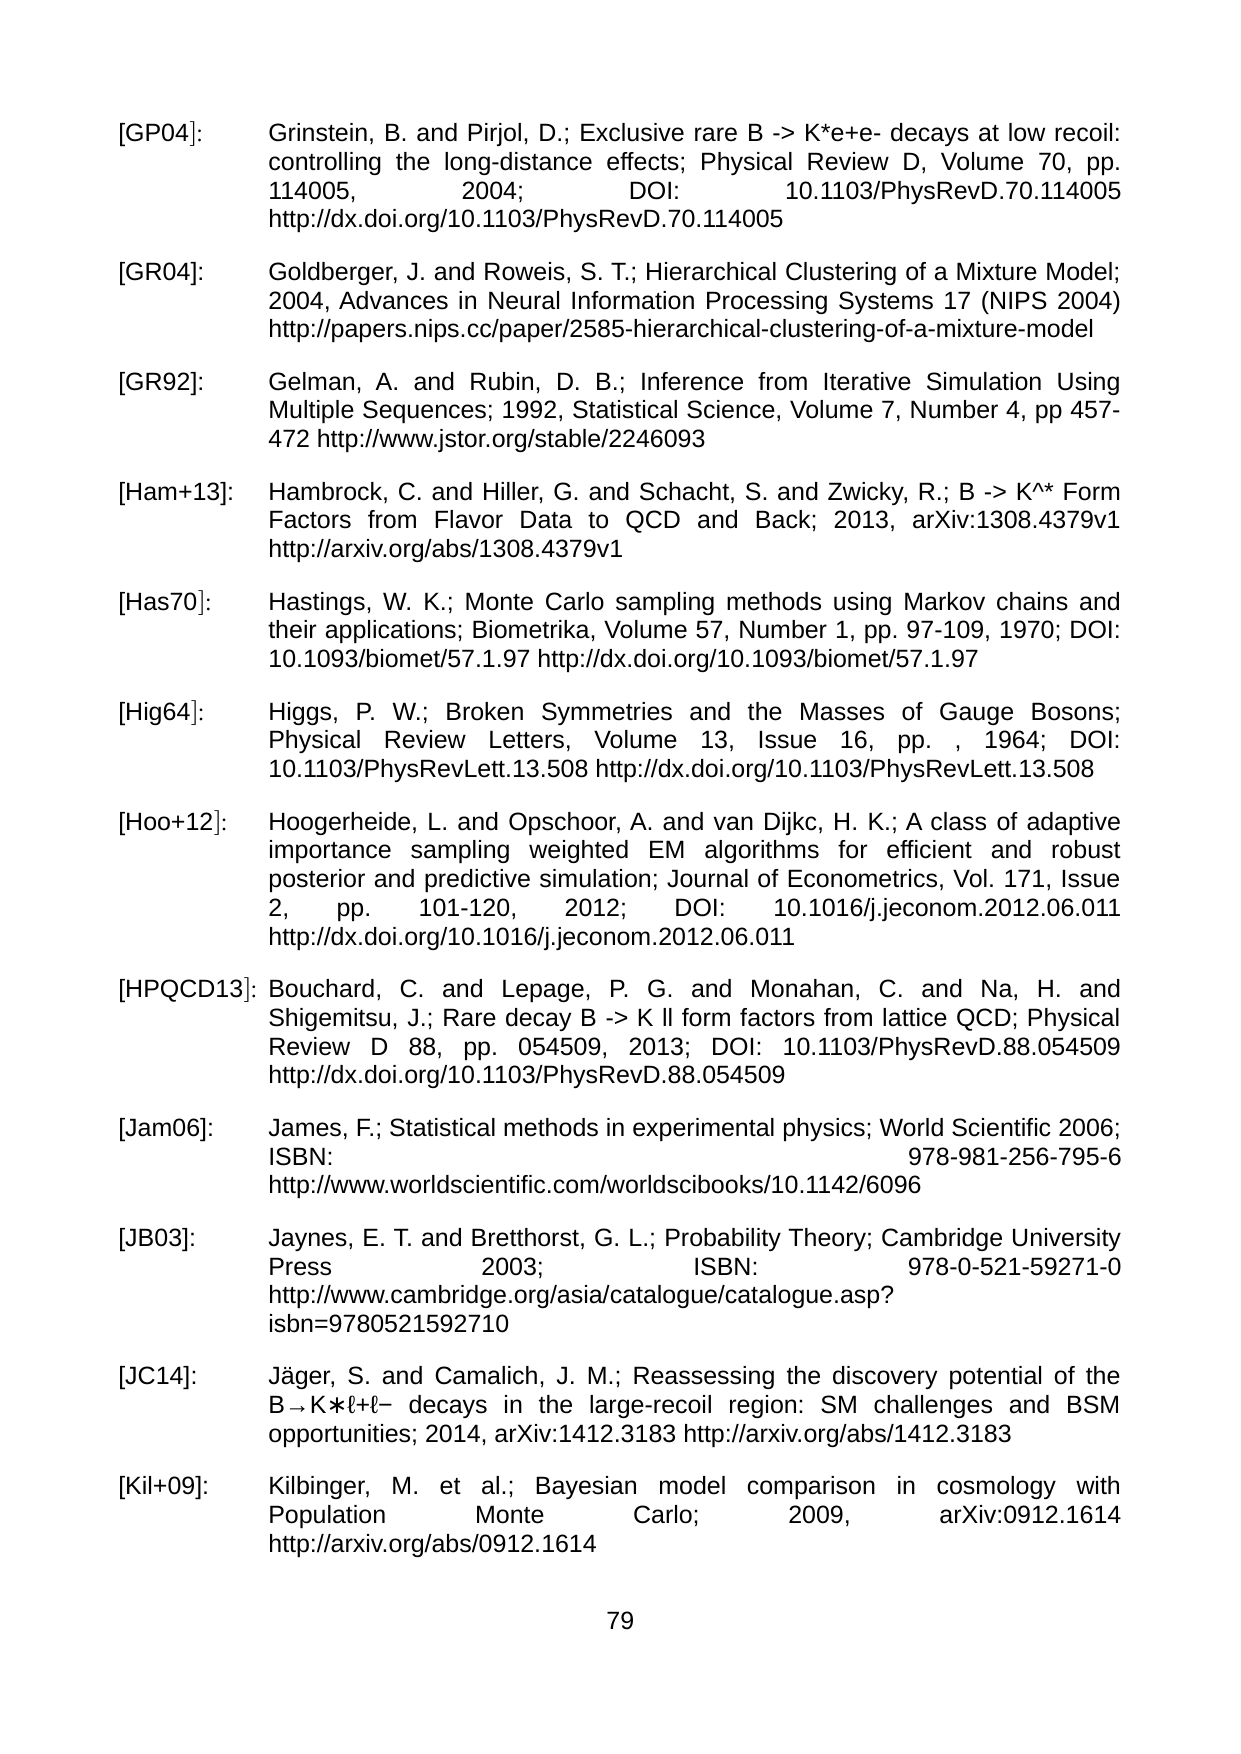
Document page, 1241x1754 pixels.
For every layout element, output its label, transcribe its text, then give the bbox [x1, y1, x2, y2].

text [Hoo+12]: Hoogerheide, L. and Opschoor, A. and van Dijkc, H. K.; A class of adaptive importance sampling weighted EM algorithms for efficient and robust posterior and predictive simulation; Journal of Econometrics, Vol. 171, Issue 2, pp. 101-120, 2012; DOI: 10.1016/j.jeconom.2012.06.011 http://dx.doi.org/10.1016/j.jeconom.2012.06.011 [118, 807, 1122, 950]
text [JC14]: Jäger, S. and Camalich, J. M.; Reassessing the discovery potential of the B→K∗ℓ+ℓ− decays in the large-recoil region: SM challenges and BSM opportunities; 2014, arXiv:1412.3183 http://arxiv.org/abs/1412.3183 [118, 1361, 1122, 1448]
text [Kil+09]: Kilbinger, M. et al.; Bayesian model comparison in cosmology with Population Monte Carlo; 2009, arXiv:0912.1614 http://arxiv.org/abs/0912.1614 [118, 1471, 1122, 1557]
text [Jam06]: James, F.; Statistical methods in experimental physics; World Scientific 2006; ISBN: 978-981-256-795-6 http://www.worldscientific.com/worldscibooks/10.1142/6096 [118, 1113, 1122, 1199]
text [GR92]: Gelman, A. and Rubin, D. B.; Inference from Iterative Simulation Using Multiple Sequences; 1992, Statistical Science, Volume 7, Number 4, pp 457-472 http://www.jstor.org/stable/2246093 [118, 367, 1122, 453]
text [Ham+13]: Hambrock, C. and Hiller, G. and Schacht, S. and Zwicky, R.; B -> K^* Form Factors from Flavor Data to QCD and Back; 2013, arXiv:1308.4379v1 http://arxiv.org/abs/1308.4379v1 [118, 477, 1122, 563]
text [JB03]: Jaynes, E. T. and Bretthorst, G. L.; Probability Theory; Cambridge University Press 2003; ISBN: 978-0-521-59271-0 http://www.cambridge.org/asia/catalogue/catalogue.asp?isbn=9780521592710 [118, 1223, 1122, 1338]
text [GR04]: Goldberger, J. and Roweis, S. T.; Hierarchical Clustering of a Mixture Model; 2004, Advances in Neural Information Processing Systems 17 (NIPS 2004) http://papers.nips.cc/paper/2585-hierarchical-clustering-of-a-mixture-model [118, 257, 1122, 343]
text [GP04]: Grinstein, B. and Pirjol, D.; Exclusive rare B -> K*e+e- decays at low recoil: controlling the long-distance effects; Physical Review D, Volume 70, pp. 114005, 2004; DOI: 10.1103/PhysRevD.70.114005 http://dx.doi.org/10.1103/PhysRevD.70.114005 [118, 118, 1122, 233]
text [Hig64]: Higgs, P. W.; Broken Symmetries and the Masses of Gauge Bosons; Physical Review Letters, Volume 13, Issue 16, pp. , 1964; DOI: 10.1103/PhysRevLett.13.508 http://dx.doi.org/10.1103/PhysRevLett.13.508 [118, 697, 1122, 783]
text [Has70]: Hastings, W. K.; Monte Carlo sampling methods using Markov chains and their applications; Biometrika, Volume 57, Number 1, pp. 97-109, 1970; DOI: 10.1093/biomet/57.1.97 http://dx.doi.org/10.1093/biomet/57.1.97 [118, 587, 1122, 673]
text [HPQCD13]: Bouchard, C. and Lepage, P. G. and Monahan, C. and Na, H. and Shigemitsu, J.; Rare decay B -> K ll form factors from lattice QCD; Physical Review D 88, pp. 054509, 2013; DOI: 10.1103/PhysRevD.88.054509 http://dx.doi.org/10.1103/PhysRevD.88.054509 [118, 974, 1122, 1089]
